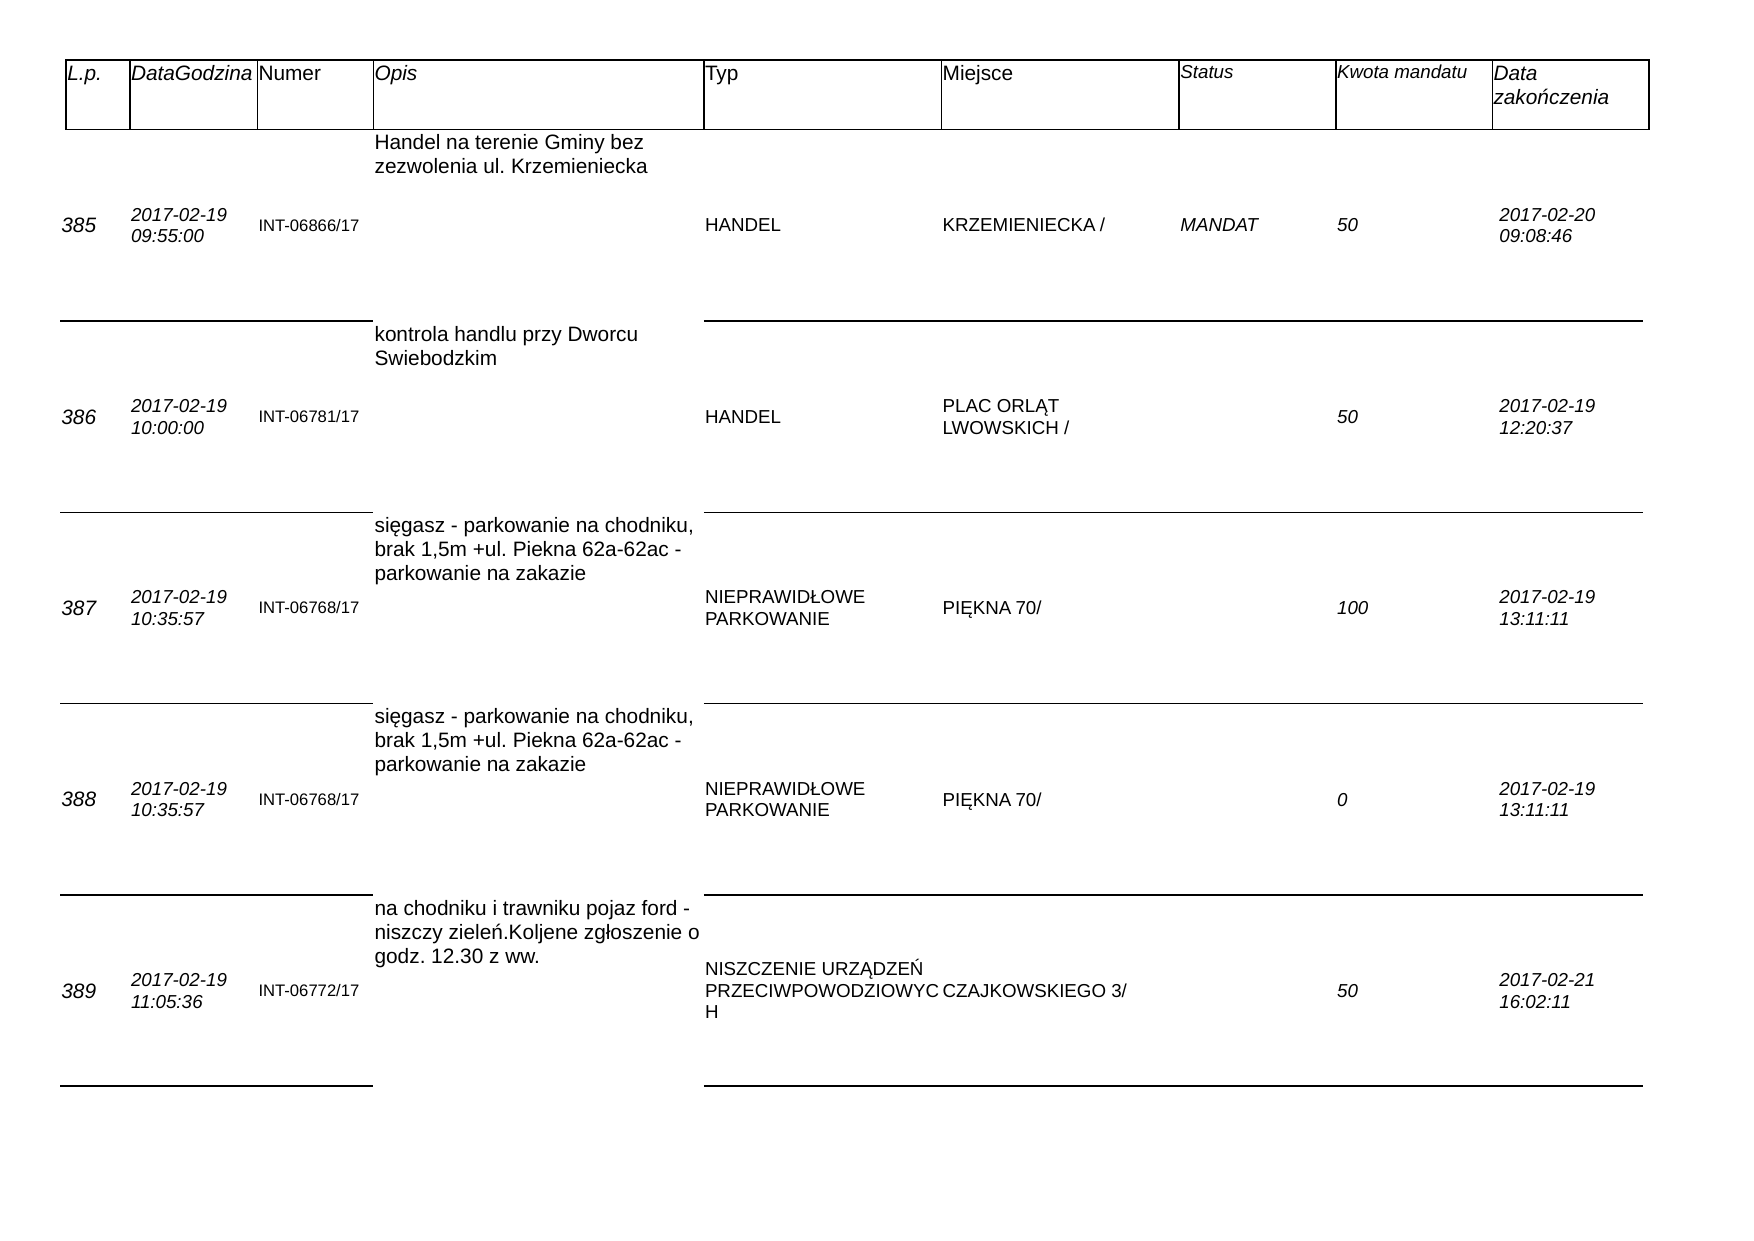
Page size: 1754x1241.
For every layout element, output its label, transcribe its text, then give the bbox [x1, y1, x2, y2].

table_cell 2017-02-19 13:11:11 [1498, 704, 1643, 894]
table_cell INT-06866/17 [257, 130, 373, 320]
table_cell 385 [60, 129, 130, 320]
table_cell [1179, 704, 1336, 894]
table_cell KRZEMIENIECKA / [941, 130, 1179, 320]
table_cell PIĘKNA 70/ [941, 513, 1179, 703]
table_cell [1179, 513, 1336, 703]
table_cell Handel na terenie Gminy bez zezwolenia ul. Krzemieniecka [373, 130, 704, 320]
table_cell 2017-02-19 10:35:57 [130, 704, 257, 894]
table_cell 389 [60, 896, 130, 1085]
table_cell 2017-02-20 09:08:46 [1498, 130, 1643, 320]
table_cell MANDAT [1179, 130, 1336, 320]
table_cell kontrola handlu przy Dworcu Swiebodzkim [373, 320, 704, 511]
table_cell NIEPRAWIDŁOWE PARKOWANIE [704, 513, 941, 703]
table_cell 50 [1336, 322, 1498, 511]
table_cell 388 [60, 704, 130, 894]
table_header Numer [258, 61, 373, 129]
table_header Opis [374, 61, 703, 129]
table_cell PLAC ORLĄT LWOWSKICH / [941, 322, 1179, 511]
table_cell HANDEL [704, 130, 941, 320]
table_cell na chodniku i trawniku pojaz ford - niszczy zieleń.Koljene zgłoszenie o godz. 12.30 z ww. [373, 894, 704, 1085]
table_cell [1179, 322, 1336, 511]
table_cell 2017-02-21 16:02:11 [1498, 896, 1643, 1085]
table_cell 100 [1336, 513, 1498, 703]
table_header Status [1180, 61, 1335, 129]
table_cell [1643, 511, 1649, 703]
table_cell INT-06768/17 [257, 513, 373, 703]
table_cell 50 [1336, 130, 1498, 320]
table_header [60, 59, 65, 129]
table_cell 2017-02-19 10:35:57 [130, 513, 257, 703]
table_cell NIEPRAWIDŁOWE PARKOWANIE [704, 704, 941, 894]
table_cell 387 [60, 513, 130, 703]
table_cell 2017-02-19 13:11:11 [1498, 513, 1643, 703]
table_header Data zakończenia [1493, 61, 1648, 129]
table_cell [1643, 320, 1649, 511]
table_cell 0 [1336, 704, 1498, 894]
table_cell PIĘKNA 70/ [941, 704, 1179, 894]
table_cell NISZCZENIE URZĄDZEŃ PRZECIWPOWODZIOWYCH [704, 896, 941, 1085]
table_cell 2017-02-19 12:20:37 [1498, 322, 1643, 511]
table_cell 2017-02-19 11:05:36 [130, 896, 257, 1085]
table_cell [1643, 703, 1649, 894]
table_cell 386 [60, 322, 130, 511]
table_cell sięgasz - parkowanie na chodniku, brak 1,5m +ul. Piekna 62a-62ac - parkowanie na zakazie [373, 511, 704, 703]
table_cell INT-06781/17 [257, 322, 373, 511]
table_cell sięgasz - parkowanie na chodniku, brak 1,5m +ul. Piekna 62a-62ac - parkowanie na zakazie [373, 703, 704, 894]
table_cell 2017-02-19 09:55:00 [130, 130, 257, 320]
table_header Miejsce [942, 61, 1178, 129]
table_cell [1643, 130, 1649, 320]
table_cell INT-06772/17 [257, 896, 373, 1085]
table_cell [1643, 894, 1649, 1085]
table_header Typ [705, 61, 941, 129]
table_header DataGodzina [131, 61, 257, 129]
table_header Kwota mandatu [1337, 61, 1492, 129]
table_cell HANDEL [704, 322, 941, 511]
table_cell INT-06768/17 [257, 704, 373, 894]
table_header L.p. [67, 61, 129, 129]
table_cell 2017-02-19 10:00:00 [130, 322, 257, 511]
table_cell CZAJKOWSKIEGO 3/ [941, 896, 1179, 1085]
table_cell [1179, 896, 1336, 1085]
table_cell 50 [1336, 896, 1498, 1085]
